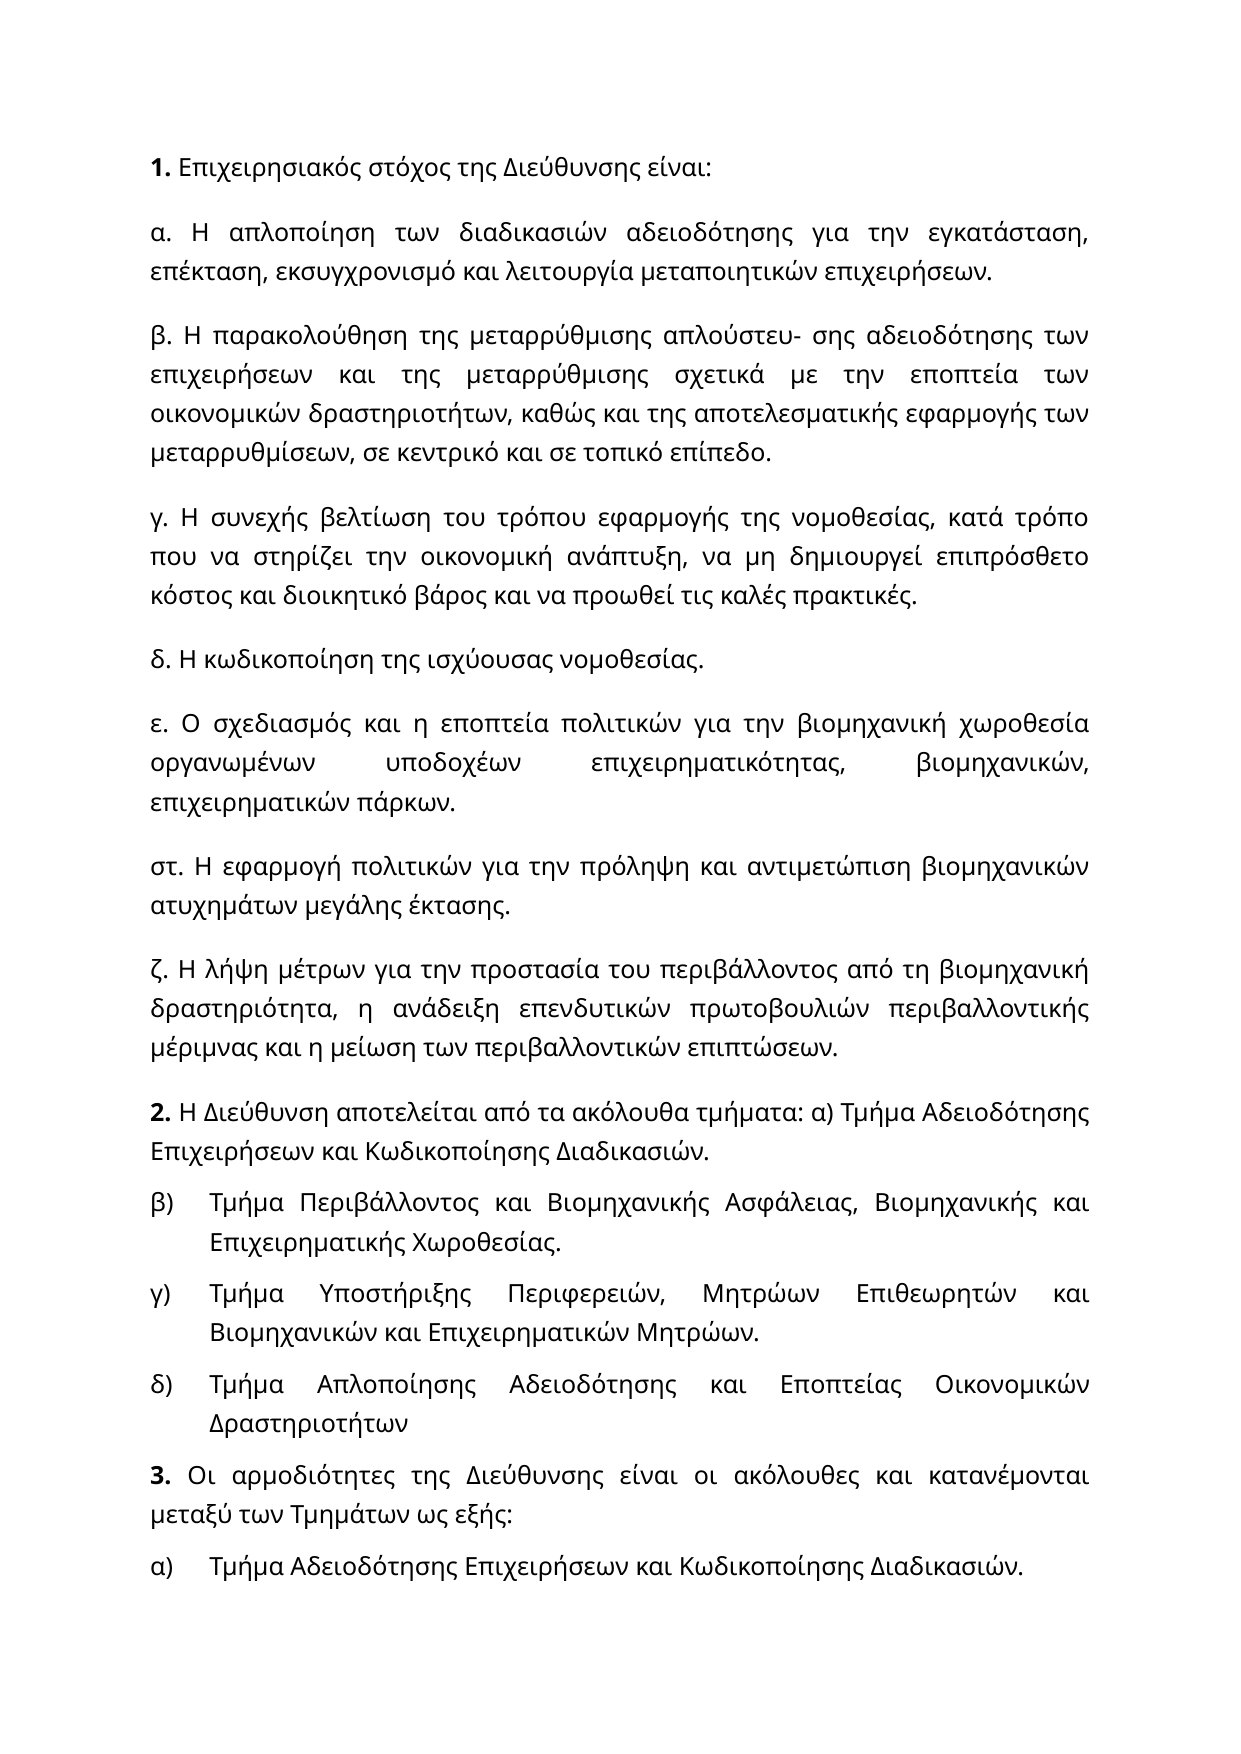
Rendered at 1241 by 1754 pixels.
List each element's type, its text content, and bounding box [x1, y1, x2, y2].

list β) Τμήμα Περιβάλλοντος και Βιομηχανικής Ασφάλειας, Βιομηχανικής και Επιχειρηματικής Χωροθεσίας. [150, 1185, 1090, 1258]
text 1. Επιχειρησιακός στόχος της Διεύθυνσης είναι: [150, 150, 1090, 184]
text 3. Οι αρμοδιότητες της Διεύθυνσης είναι οι ακόλουθες και κατανέμονται μεταξύ των Τμημάτων ως εξής: [150, 1457, 1090, 1531]
text δ. Η κωδικοποίηση της ισχύουσας νομοθεσίας. [150, 642, 1090, 676]
text γ. Η συνεχής βελτίωση του τρόπου εφαρμογής της νομοθεσίας, κατά τρόπο που να στηρίζει την οικονομική ανάπτυξη, να μη δημιουργεί επιπρόσθετο κόστος και διοικητικό βάρος και να προωθεί τις καλές πρακτικές. [150, 499, 1090, 612]
text α. Η απλοποίηση των διαδικασιών αδειοδότησης για την εγκατάσταση, επέκταση, εκσυγχρονισμό και λειτουργία μεταποιητικών επιχειρήσεων. [150, 214, 1090, 287]
text β. Η παρακολούθηση της μεταρρύθμισης απλούστευ- σης αδειοδότησης των επιχειρήσεων και της μεταρρύθμισης σχετικά με την εποπτεία των οικονομικών δραστηριοτήτων, καθώς και της αποτελεσματικής εφαρμογής των μεταρρυθμίσεων, σε κεντρικό και σε τοπικό επίπεδο. [150, 317, 1090, 469]
text 2. Η Διεύθυνση αποτελείται από τα ακόλουθα τμήματα: α) Τμήμα Αδειοδότησης Επιχειρήσεων και Κωδικοποίησης Διαδικασιών. [150, 1094, 1090, 1167]
text ζ. Η λήψη μέτρων για την προστασία του περιβάλλοντος από τη βιομηχανική δραστηριότητα, η ανάδειξη επενδυτικών πρωτοβουλιών περιβαλλοντικής μέριμνας και η μείωση των περιβαλλοντικών επιπτώσεων. [150, 952, 1090, 1064]
list δ) Τμήμα Απλοποίησης Αδειοδότησης και Εποπτείας Οικονομικών Δραστηριοτήτων [150, 1367, 1090, 1440]
list α) Τμήμα Αδειοδότησης Επιχειρήσεων και Κωδικοποίησης Διαδικασιών. [150, 1548, 1090, 1582]
text στ. Η εφαρμογή πολιτικών για την πρόληψη και αντιμετώπιση βιομηχανικών ατυχημάτων μεγάλης έκτασης. [150, 848, 1090, 922]
text ε. Ο σχεδιασμός και η εποπτεία πολιτικών για την βιομηχανική χωροθεσία οργανωμένων υποδοχέων επιχειρηματικότητας, βιομηχανικών, επιχειρηματικών πάρκων. [150, 706, 1090, 818]
list γ) Τμήμα Υποστήριξης Περιφερειών, Μητρώων Επιθεωρητών και Βιομηχανικών και Επιχειρηματικών Μητρώων. [150, 1276, 1090, 1349]
